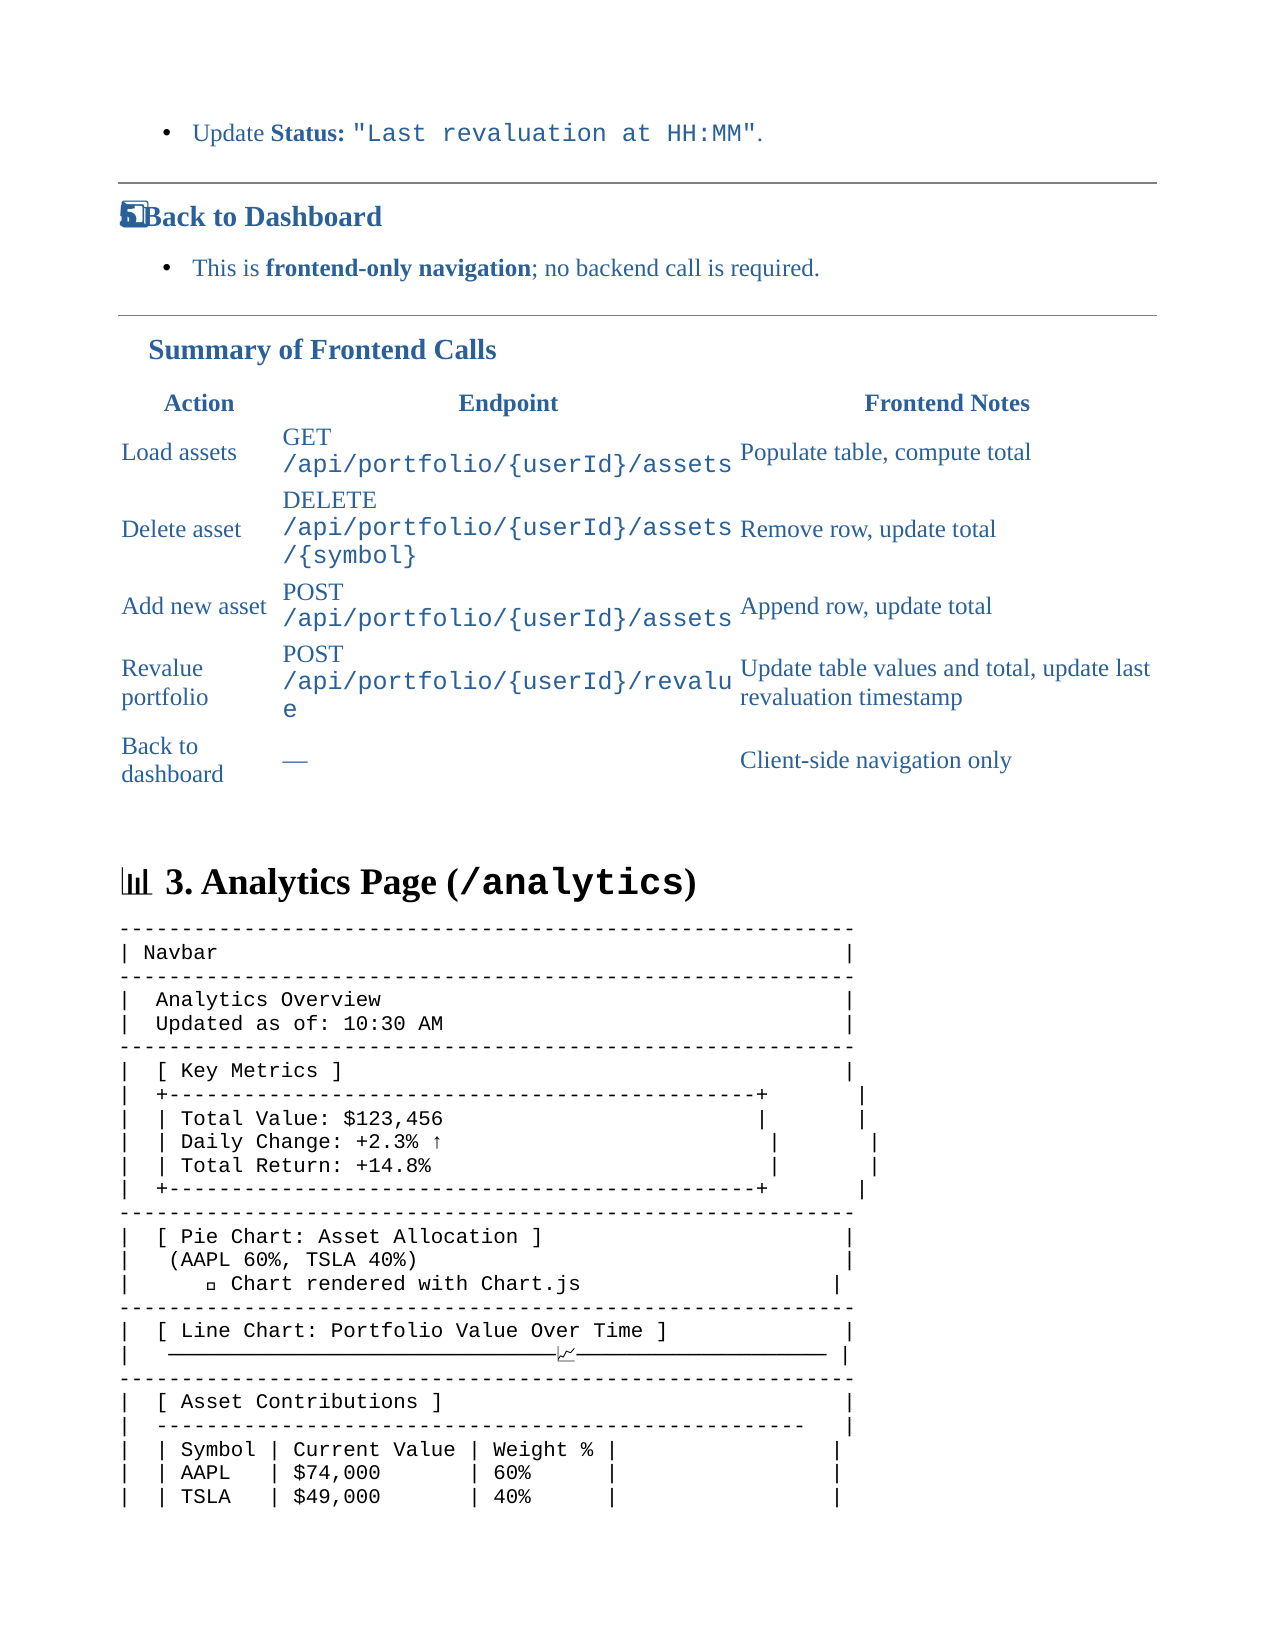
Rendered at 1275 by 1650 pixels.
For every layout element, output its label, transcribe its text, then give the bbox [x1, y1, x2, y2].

text | +-----------------------------------------------+ | [118, 1178, 1157, 1202]
table_cell DELETE /api/portfolio/{userId}/assets/{symbol} [280, 483, 737, 574]
text ----------------------------------------------------------- [118, 1037, 1157, 1060]
table_cell Append row, update total [737, 574, 1157, 637]
table_cell Update table values and total, update last revaluation timestamp [737, 637, 1157, 728]
text | ───────────────────────────────📈──────────────────── | [118, 1344, 1157, 1368]
table_header Frontend Notes [737, 385, 1157, 419]
text | [ Key Metrics ] | [118, 1060, 1157, 1084]
table_cell — [280, 728, 737, 791]
text | [ Asset Contributions ] | [118, 1391, 1157, 1415]
text | | Symbol | Current Value | Weight % | | [118, 1438, 1157, 1462]
text | | Total Value: $123,456 | | [118, 1107, 1157, 1131]
text | +-----------------------------------------------+ | [118, 1084, 1157, 1107]
subtitle 5️⃣ Back to Dashboard [118, 199, 1157, 233]
subtitle 📊 3. Analytics Page (/analytics) [118, 859, 1157, 906]
text ----------------------------------------------------------- [118, 1368, 1157, 1391]
subtitle ✅ Summary of Frontend Calls [118, 332, 1157, 365]
text ----------------------------------------------------------- [118, 918, 1157, 942]
text | ---------------------------------------------------- | [118, 1415, 1157, 1438]
table_cell Revalue portfolio [118, 637, 279, 728]
text | Updated as of: 10:30 AM | [118, 1013, 1157, 1037]
text | (AAPL 60%, TSLA 40%) | [118, 1249, 1157, 1273]
text | [ Line Chart: Portfolio Value Over Time ] | [118, 1320, 1157, 1344]
list Update Status: "Last revaluation at HH:MM". [162, 118, 1157, 149]
text | [ Pie Chart: Asset Allocation ] | [118, 1226, 1157, 1249]
table_cell Remove row, update total [737, 483, 1157, 574]
table_cell GET /api/portfolio/{userId}/assets [280, 420, 737, 482]
table_cell POST /api/portfolio/{userId}/revalue [280, 637, 737, 728]
text | Analytics Overview | [118, 989, 1157, 1013]
text | | TSLA | $49,000 | 40% | | [118, 1486, 1157, 1509]
table_cell Delete asset [118, 483, 279, 574]
text | | Total Return: +14.8% | | [118, 1155, 1157, 1178]
text | Navbar | [118, 942, 1157, 966]
text ----------------------------------------------------------- [118, 966, 1157, 989]
table_cell Client-side navigation only [737, 728, 1157, 791]
table_cell Load assets [118, 420, 279, 482]
table_cell Back to dashboard [118, 728, 279, 791]
table_header Action [118, 385, 279, 419]
table_header Endpoint [280, 385, 737, 419]
text ----------------------------------------------------------- [118, 1202, 1157, 1226]
table_cell Add new asset [118, 574, 279, 637]
table_cell POST /api/portfolio/{userId}/assets [280, 574, 737, 637]
text ----------------------------------------------------------- [118, 1297, 1157, 1320]
text | | Daily Change: +2.3% ↑ | | [118, 1131, 1157, 1155]
table_cell Populate table, compute total [737, 420, 1157, 482]
list This is frontend-only navigation; no backend call is required. [162, 253, 1157, 281]
text | | AAPL | $74,000 | 60% | | [118, 1462, 1157, 1486]
text | 🍩 Chart rendered with Chart.js | [118, 1273, 1157, 1297]
